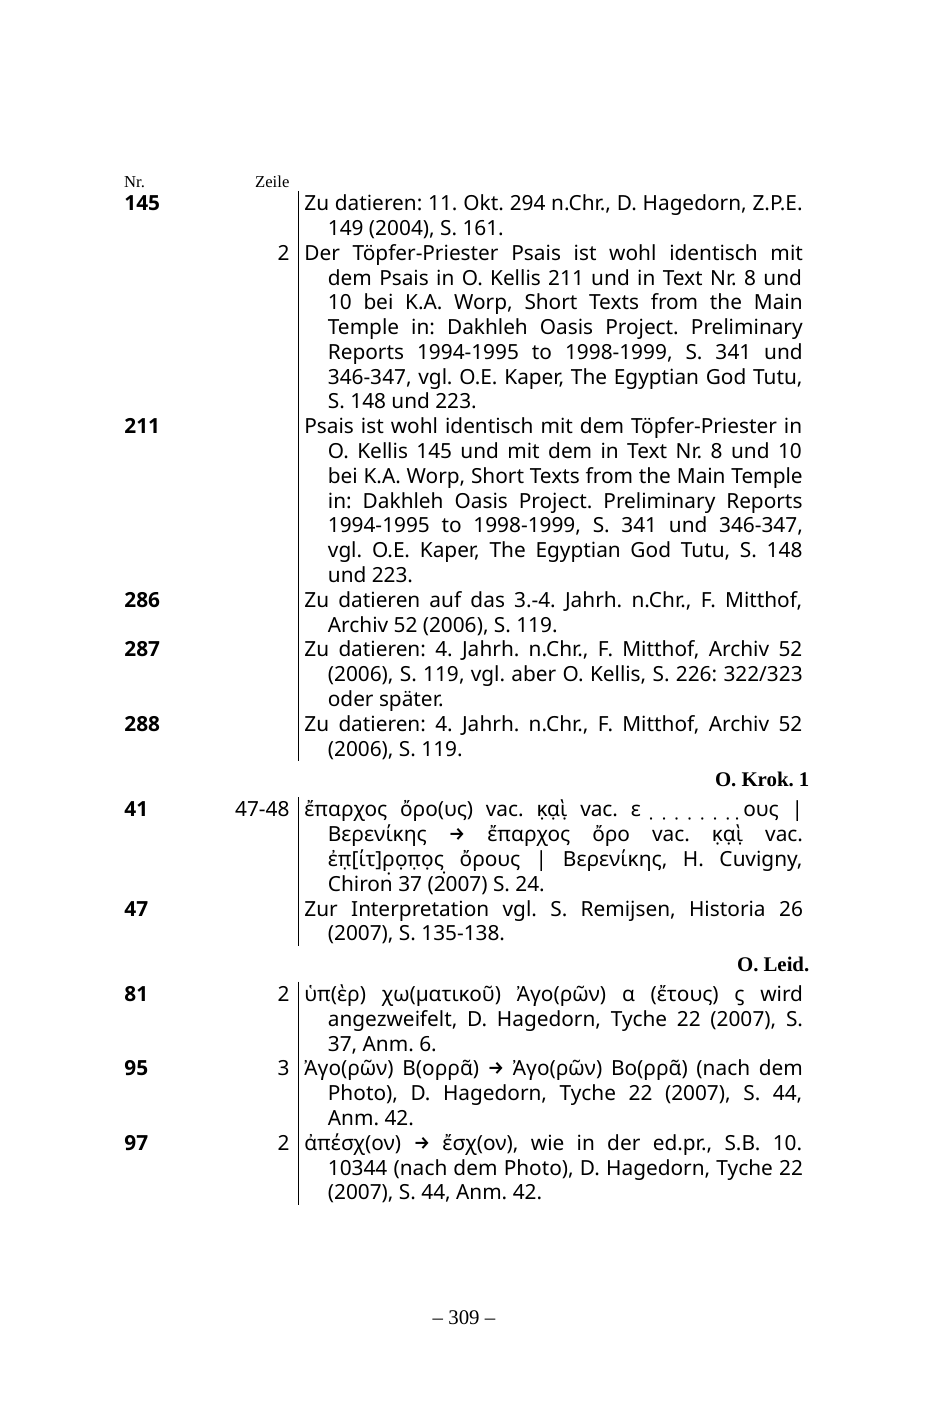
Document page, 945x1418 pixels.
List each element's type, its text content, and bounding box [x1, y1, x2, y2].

table_cell Zu datieren: 4. Jahrh. n.Chr., F. Mitthof, Archiv 52 (2006), S. 119. [299, 711, 809, 761]
table_cell 211 [118, 414, 298, 587]
subtitle O. Krok. 1 [118, 767, 809, 791]
table_header 47-48 [207, 797, 298, 896]
table_cell 286 [118, 588, 298, 637]
table_cell 3 [207, 1056, 298, 1130]
table_cell 145 [118, 191, 298, 240]
table_cell Der Töpfer-Priester Psais ist wohl identisch mit dem Psais in O. Kellis 211 und in Text Nr. 8 und 10 bei K.A. Worp, Short Texts from the Main Temple in: Dakhleh Oasis Project. Preliminary Reports 1994-1995 to 1998-1999, S. 341 und 346-347, vgl. O.E. Kaper, The Egyptian God Tutu, S. 148 und 223. [299, 240, 809, 414]
table_cell Zu datieren: 11. Okt. 294 n.Chr., D. Hagedorn, Z.P.E. 149 (2004), S. 161. [299, 191, 809, 240]
table_cell Zu datieren: 4. Jahrh. n.Chr., F. Mitthof, Archiv 52 (2006), S. 119, vgl. aber O. Kellis, S. 226: 322/323 oder später. [299, 637, 809, 711]
table_header ἔπαρχος ὄρο(υς) vac. κ̣α̣ὶ̣ vac. ε ̣ ̣ ̣ ̣ ̣ ̣ ̣ ̣ους | Βερενίκης → ἔπαρχος ὄρο vac. κ̣α̣ὶ̣ vac. ἐπ̣[ίτ]ρ̣ο̣π̣ο̣ς̣ ὄρους | Βερενίκης, H. Cuvigny, Chiron 37 (2007) S. 24. [299, 797, 809, 896]
table_cell [118, 240, 207, 414]
table_header 41 [118, 797, 207, 896]
table_cell Zur Interpretation vgl. S. Remijsen, Historia 26 (2007), S. 135-138. [299, 896, 809, 946]
table_cell Psais ist wohl identisch mit dem Töpfer-Priester in O. Kellis 145 und mit dem in Text Nr. 8 und 10 bei K.A. Worp, Short Texts from the Main Temple in: Dakhleh Oasis Project. Preliminary Reports 1994-1995 to 1998-1999, S. 341 und 346-347, vgl. O.E. Kaper, The Egyptian God Tutu, S. 148 und 223. [299, 414, 809, 587]
table_cell 95 [118, 1056, 207, 1130]
table_cell ἀπέσχ(ον) → ἔσχ(ον), wie in der ed.pr., S.B. 10. 10344 (nach dem Photo), D. Hagedorn, Tyche 22 (2007), S. 44, Anm. 42. [299, 1130, 809, 1205]
table_cell 2 [207, 1130, 298, 1205]
table_cell 47 [118, 896, 298, 946]
subtitle O. Leid. [118, 952, 809, 976]
table_cell 288 [118, 711, 298, 761]
table_cell Zu datieren auf das 3.-4. Jahrh. n.Chr., F. Mitthof, Archiv 52 (2006), S. 119. [299, 588, 809, 637]
table_cell 97 [118, 1130, 207, 1205]
table_cell 287 [118, 637, 298, 711]
table_header 81 [118, 982, 207, 1056]
table_header 2 [207, 982, 298, 1056]
table_cell Ἀγο(ρῶν) Β(ορρᾶ) → Ἀγο(ρῶν) Βο(ρρᾶ) (nach dem Photo), D. Hagedorn, Tyche 22 (2007), S. 44, Anm. 42. [299, 1056, 809, 1130]
table_header ὑπ(ὲρ) χω(ματικοῦ) Ἀγο(ρῶν) α (ἔτους) ϛ wird angezweifelt, D. Hagedorn, Tyche 22 (2007), S. 37, Anm. 6. [299, 982, 809, 1056]
table_cell 2 [207, 240, 298, 414]
